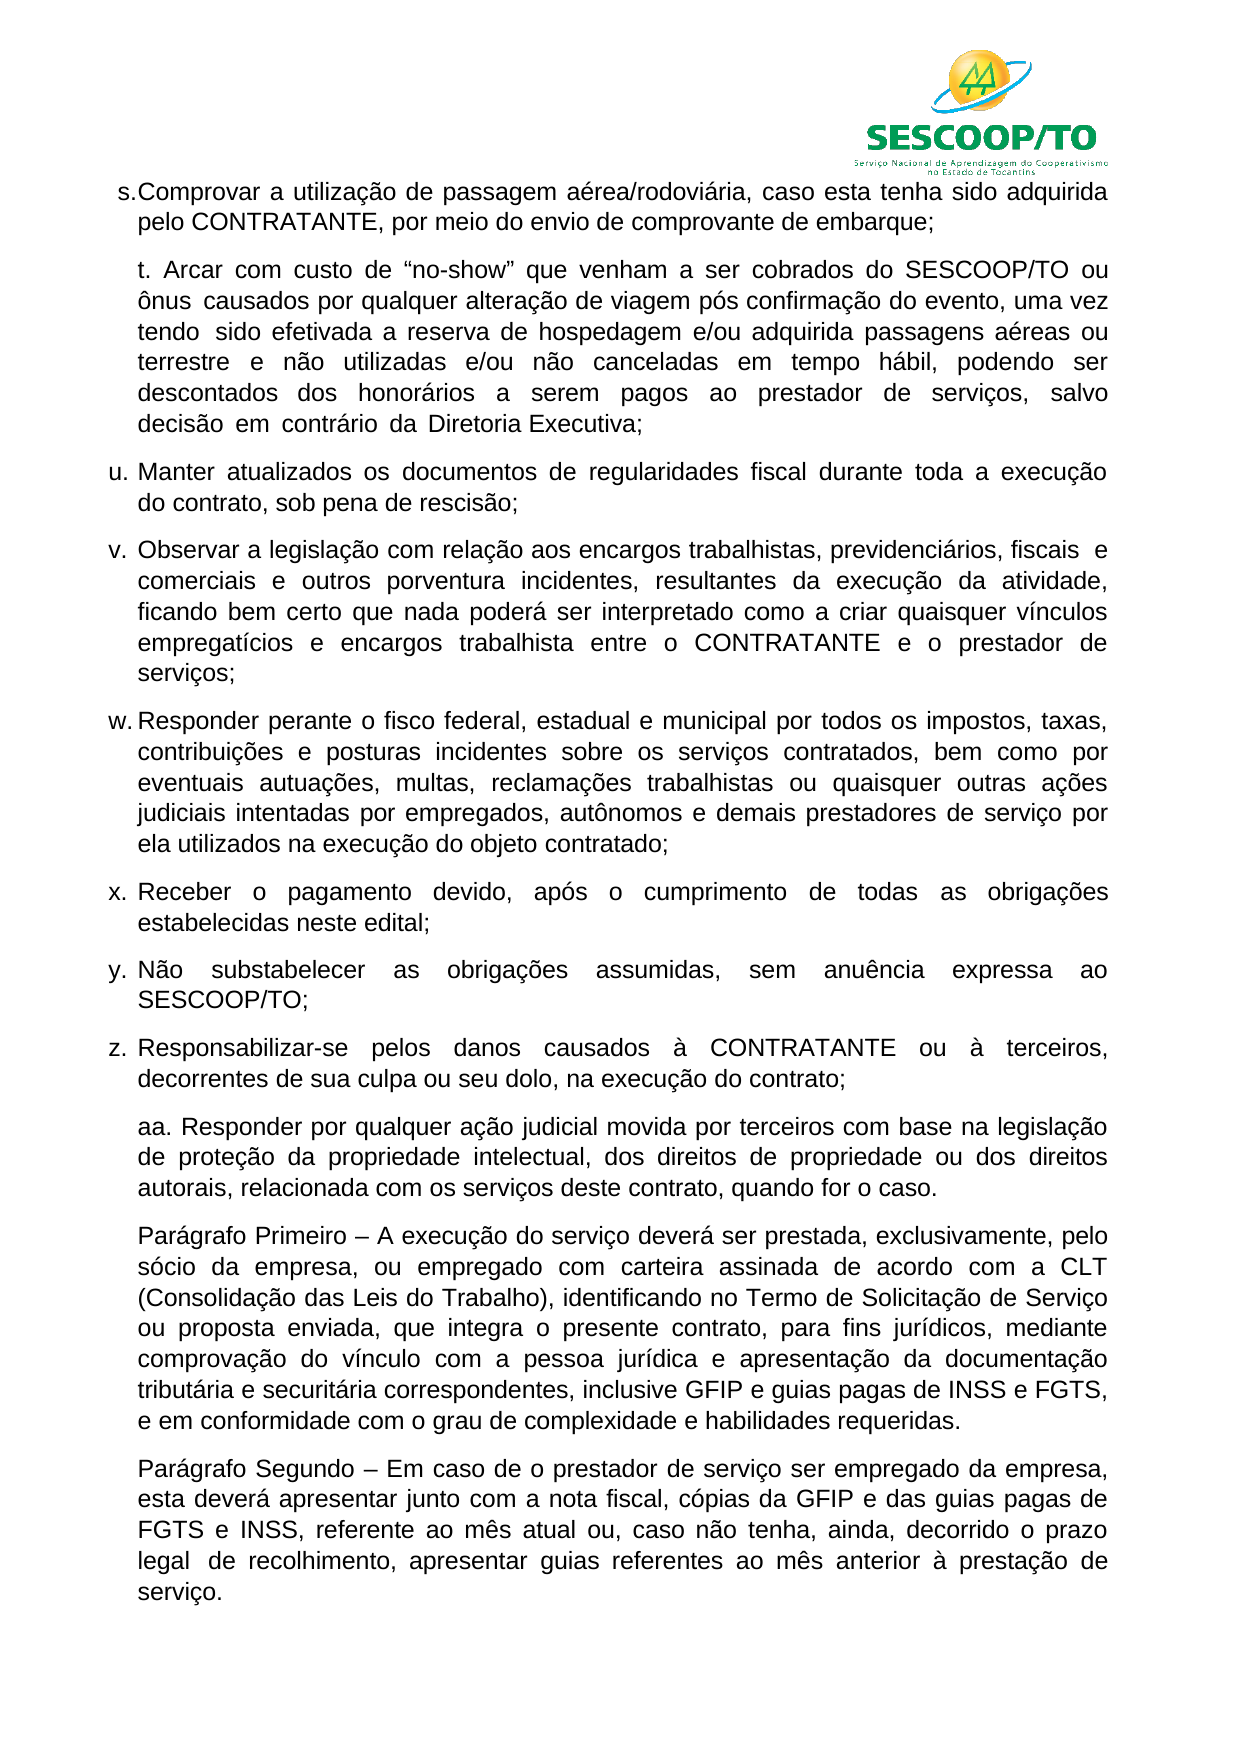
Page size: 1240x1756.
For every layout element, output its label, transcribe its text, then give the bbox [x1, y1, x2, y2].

list Receber o pagamento devido, após o cumprimento de todas as obrigações estabelecidas neste edital; [127, 877, 1109, 936]
list Responsabilizar-se pelos danos causados à CONTRATANTE ou à terceiros, decorrentes de sua culpa ou seu dolo, na execução do contrato; [127, 1033, 1108, 1092]
list Não substabelecer as obrigações assumidas, sem anuência expressa ao SESCOOP/TO; [127, 955, 1108, 1014]
text Parágrafo Segundo – Em caso de o prestador de serviço ser empregado da empresa, esta deverá apresentar junto com a nota fiscal, cópias da GFIP e das guias pagas de FGTS e INSS, referente ao mês atual ou, caso não tenha, ainda, decorrido o prazo legal de recolhimento, apresentar guias referentes ao mês anterior à prestação de serviço. [137, 1453, 1108, 1606]
list Comprovar a utilização de passagem aérea/rodoviária, caso esta tenha sido adquirida pelo CONTRATANTE, por meio do envio de comprovante de embarque; [127, 177, 1108, 236]
text aa. Responder por qualquer ação judicial movida por terceiros com base na legislação de proteção da propriedade intelectual, dos direitos de propriedade ou dos direitos autorais, relacionada com os serviços deste contrato, quando for o caso. [137, 1111, 1108, 1202]
list Observar a legislação com relação aos encargos trabalhistas, previdenciários, fiscais e comerciais e outros porventura incidentes, resultantes da execução da atividade, ficando bem certo que nada poderá ser interpretado como a criar quaisquer vínculos empregatícios e encargos trabalhista entre o CONTRATANTE e o prestador de serviços; [127, 535, 1108, 687]
text Parágrafo Primeiro – A execução do serviço deverá ser prestada, exclusivamente, pelo sócio da empresa, ou empregado com carteira assinada de acordo com a CLT (Consolidação das Leis do Trabalho), identificando no Termo de Solicitação de Serviço ou proposta enviada, que integra o presente contrato, para fins jurídicos, mediante comprovação do vínculo com a pessoa jurídica e apresentação da documentação tributária e securitária correspondentes, inclusive GFIP e guias pagas de INSS e FGTS, e em conformidade com o grau de complexidade e habilidades requeridas. [137, 1221, 1108, 1435]
list Responder perante o fisco federal, estadual e municipal por todos os impostos, taxas, contribuições e posturas incidentes sobre os serviços contratados, bem como por eventuais autuações, multas, reclamações trabalhistas ou quaisquer outras ações judiciais intentadas por empregados, autônomos e demais prestadores de serviço por ela utilizados na execução do objeto contratado; [127, 706, 1108, 858]
text t. Arcar com custo de “no-show” que venham a ser cobrados do SESCOOP/TO ou ônus causados por qualquer alteração de viagem pós confirmação do evento, uma vez tendo sido efetivada a reserva de hospedagem e/ou adquirida passagens aéreas ou terrestre e não utilizadas e/ou não canceladas em tempo hábil, podendo ser descontados dos honorários a serem pagos ao prestador de serviços, salvo decisão em contrário da Diretoria Executiva; [137, 255, 1109, 438]
list Manter atualizados os documentos de regularidades fiscal durante toda a execução do contrato, sob pena de rescisão; [127, 457, 1108, 516]
